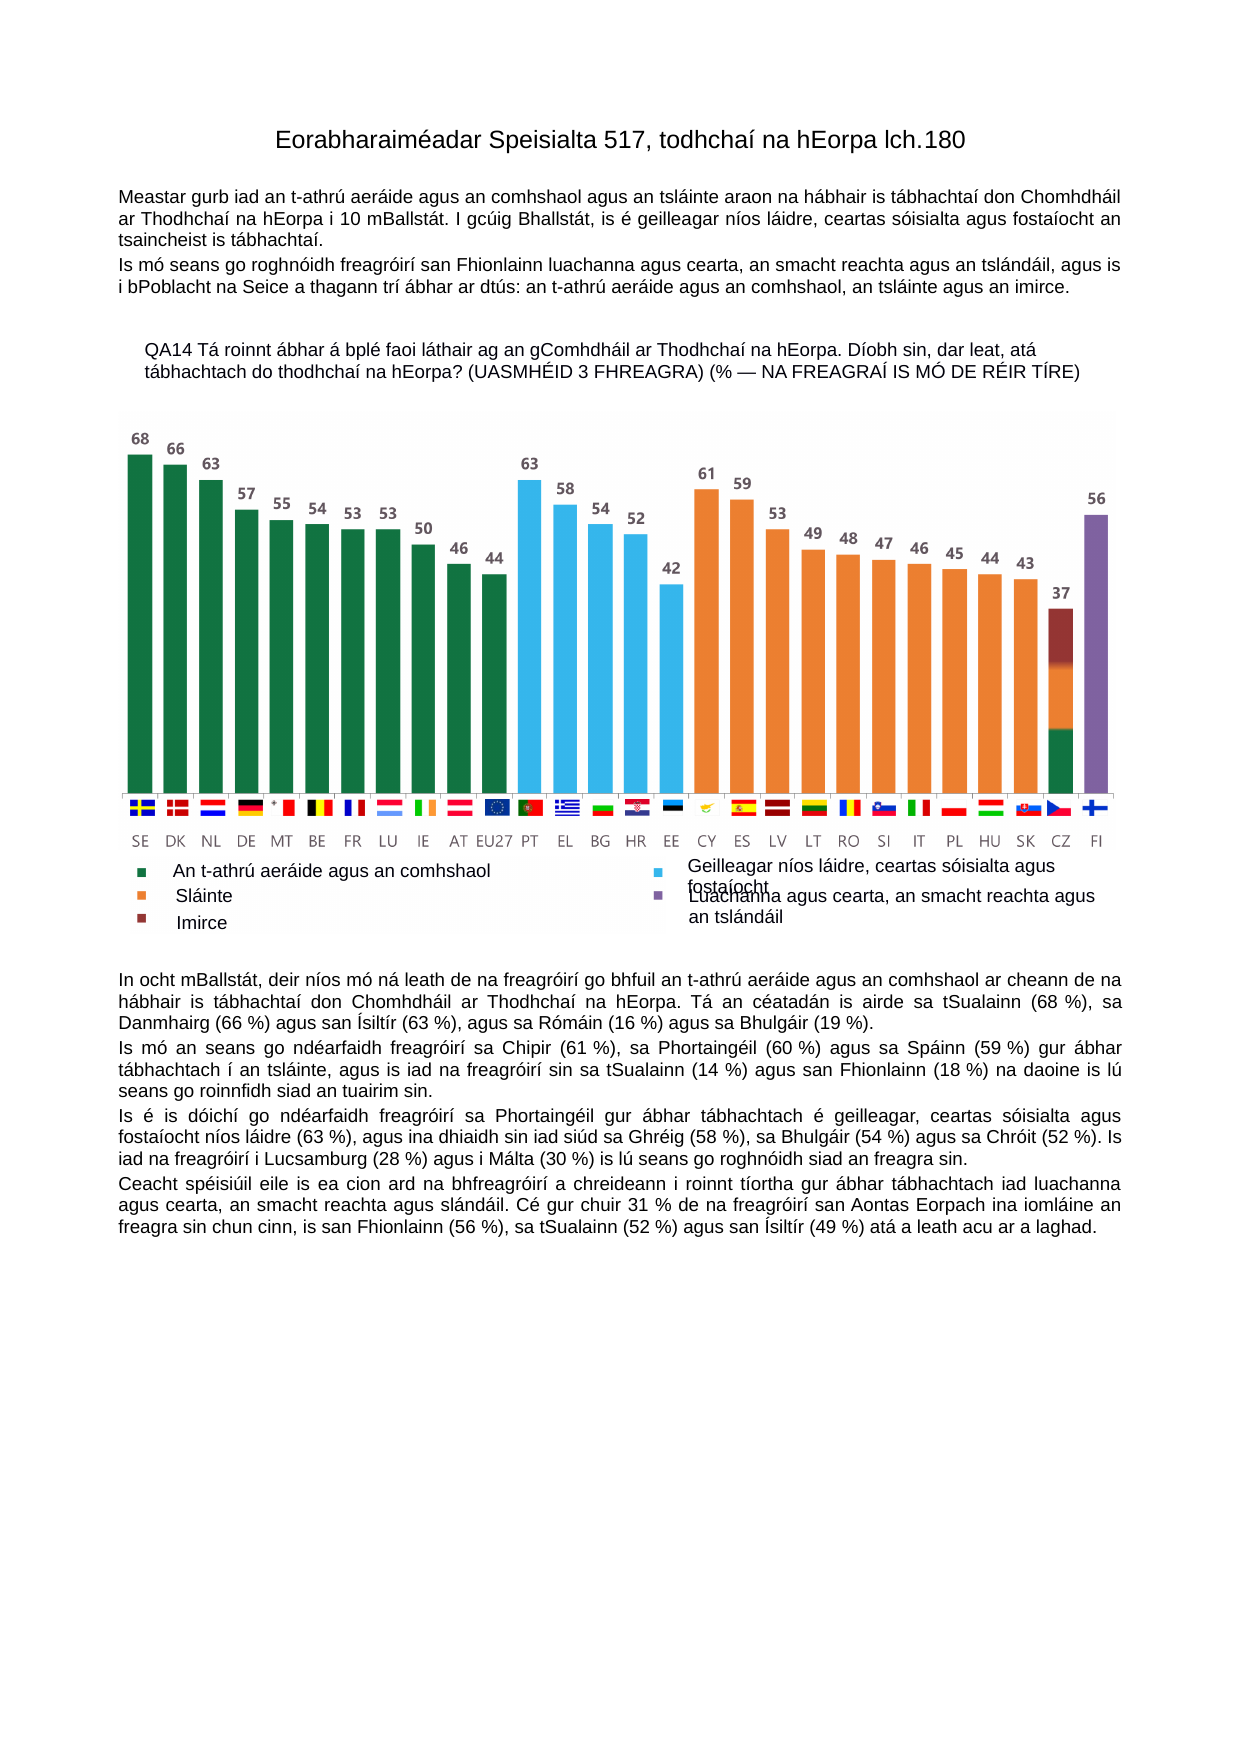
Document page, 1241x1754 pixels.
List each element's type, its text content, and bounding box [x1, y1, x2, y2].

text Meastar gurb iad an t-athrú aeráide agus an comhshaol agus an tsláinte araon na hábhair is tábhachtaí don Chomhdháil ar Thodhchaí na hEorpa i 10 mBallstát. I gcúig Bhallstát, is é geilleagar níos láidre, ceartas sóisialta agus fostaíocht an tsaincheist is tábhachtaí. [118, 186, 1122, 251]
picture [130, 856, 666, 934]
text Is mó seans go roghnóidh freagróirí san Fhionlainn luachanna agus cearta, an smacht reachta agus an tslándáil, agus is i bPoblacht na Seice a thagann trí ábhar ar dtús: an t-athrú aeráide agus an comhshaol, an tsláinte agus an imirce. [118, 254, 1122, 297]
text Is é is dóichí go ndéarfaidh freagróirí sa Phortaingéil gur ábhar tábhachtach é geilleagar, ceartas sóisialta agus fostaíocht níos láidre (63 %), agus ina dhiaidh sin iad siúd sa Ghréig (58 %), sa Bhulgáir (54 %) agus sa Chróit (52 %). Is iad na freagróirí i Lucsamburg (28 %) agus i Málta (30 %) is lú seans go roghnóidh siad an freagra sin. [118, 1105, 1122, 1169]
text Is mó an seans go ndéarfaidh freagróirí sa Chipir (61 %), sa Phortaingéil (60 %) agus sa Spáinn (59 %) gur ábhar tábhachtach í an tsláinte, agus is iad na freagróirí sin sa tSualainn (14 %) agus san Fhionlainn (18 %) na daoine is lú seans go roinnfidh siad an tuairim sin. [118, 1037, 1122, 1102]
picture [118, 411, 1116, 850]
text Ceacht spéisiúil eile is ea cion ard na bhfreagróirí a chreideann i roinnt tíortha gur ábhar tábhachtach iad luachanna agus cearta, an smacht reachta agus slándáil. Cé gur chuir 31 % de na freagróirí san Aontas Eorpach ina iomláine an freagra sin chun cinn, is san Fhionlainn (56 %), sa tSualainn (52 %) agus san Ísiltír (49 %) atá a leath acu ar a laghad. [118, 1173, 1122, 1237]
text In ocht mBallstát, deir níos mó ná leath de na freagróirí go bhfuil an t-athrú aeráide agus an comhshaol ar cheann de na hábhair is tábhachtaí don Chomhdháil ar Thodhchaí na hEorpa. Tá an céatadán is airde sa tSualainn (68 %), sa Danmhairg (66 %) agus san Ísiltír (63 %), agus sa Rómáin (16 %) agus sa Bhulgáir (19 %). [118, 969, 1122, 1034]
